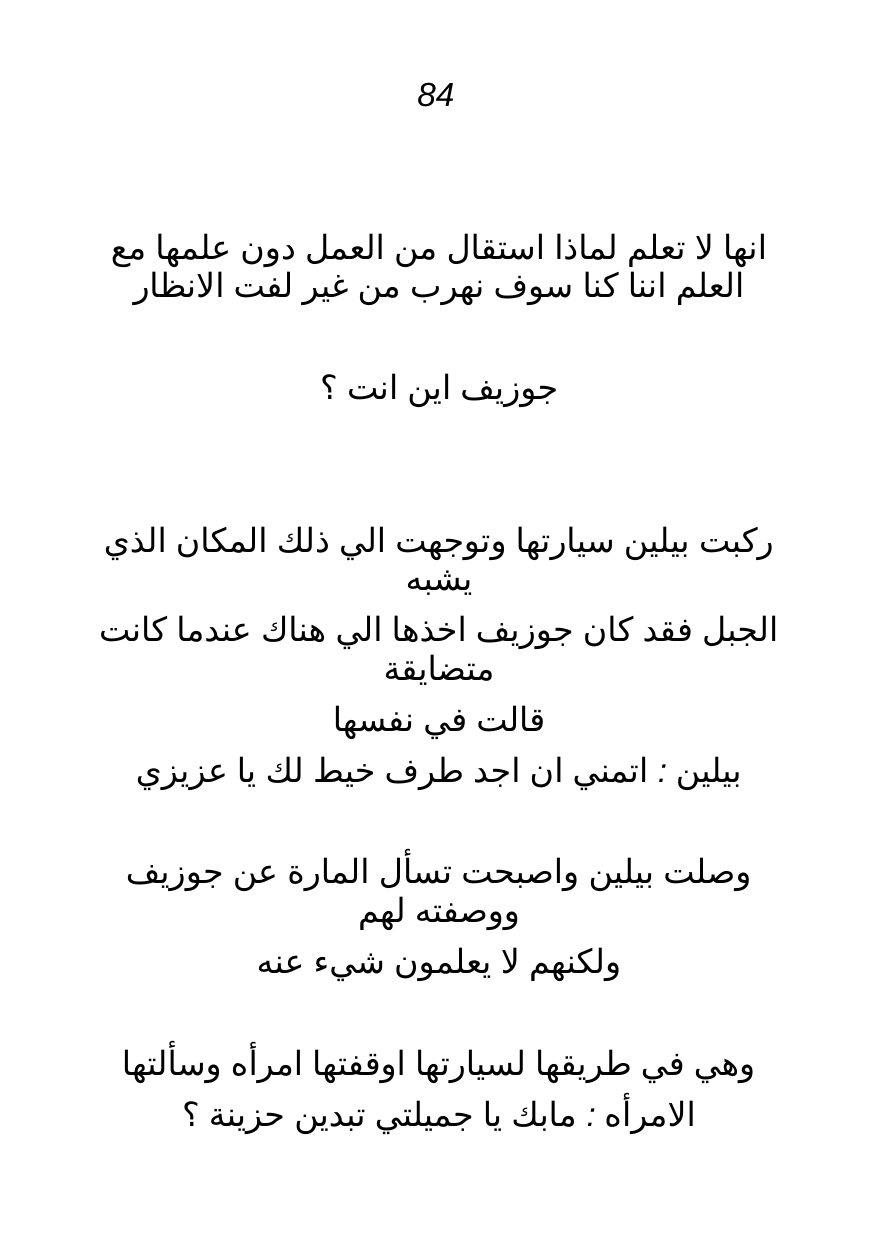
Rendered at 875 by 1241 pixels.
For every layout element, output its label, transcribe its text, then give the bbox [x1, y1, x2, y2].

text ركبت بيلين سيارتها وتوجهت الي ذلك المكان الذي يشبه [75, 521, 799, 598]
text قالت في نفسها [75, 700, 799, 738]
text انها لا تعلم لماذا استقال من العمل دون علمها مع العلم اننا كنا سوف نهرب من غير لفت الانظار [75, 228, 799, 305]
text جوزيف اين انت ؟ [75, 368, 799, 407]
text 84 [75, 75, 799, 113]
text الامرأه : مابك يا جميلتي تبدين حزينة ؟ [75, 1095, 799, 1133]
text الجبل فقد كان جوزيف اخذها الي هناك عندما كانت متضايقة [75, 610, 799, 687]
text بيلين : اتمني ان اجد طرف خيط لك يا عزيزي [75, 751, 799, 789]
text وصلت بيلين واصبحت تسأل المارة عن جوزيف ووصفته لهم [75, 852, 799, 929]
text ولكنهم لا يعلمون شيء عنه [75, 942, 799, 980]
text وهي في طريقها لسيارتها اوقفتها امرأه وسألتها [75, 1044, 799, 1082]
